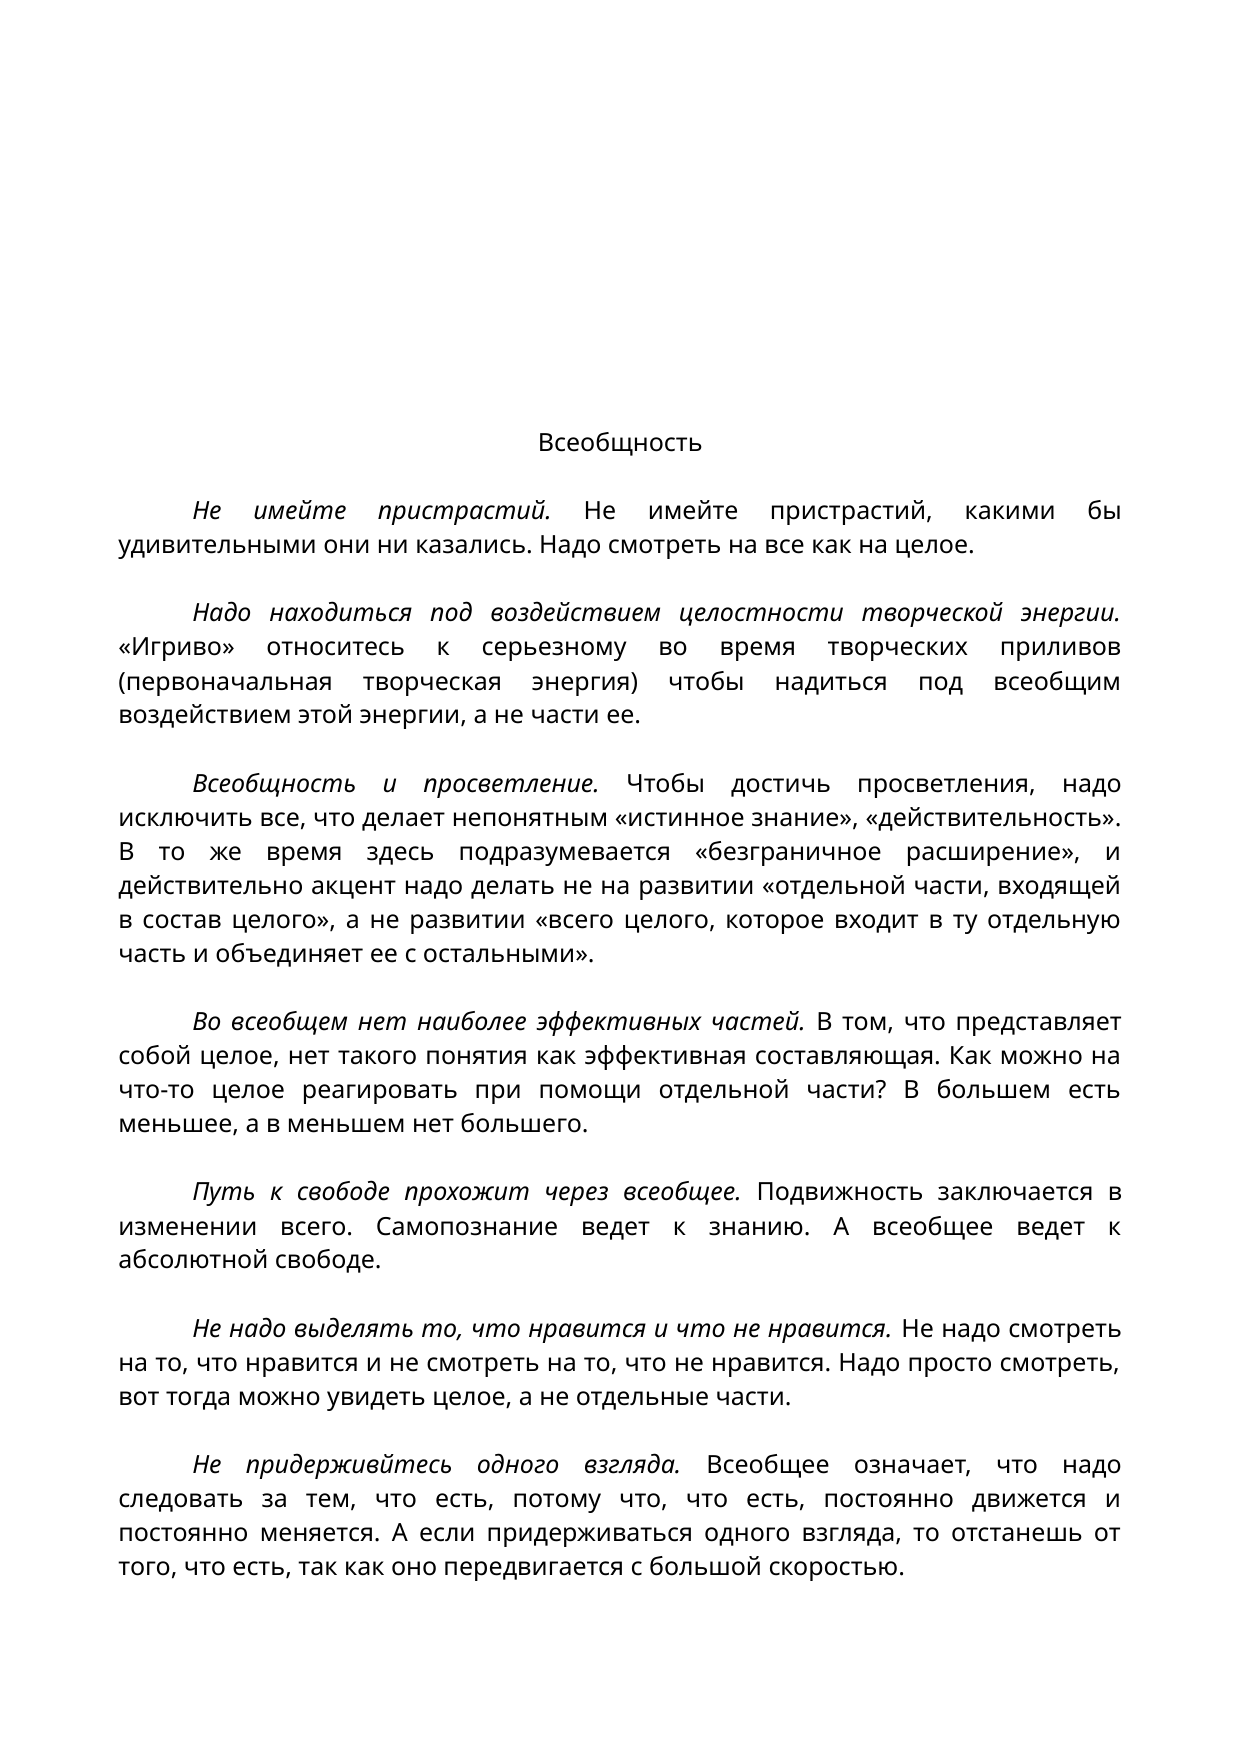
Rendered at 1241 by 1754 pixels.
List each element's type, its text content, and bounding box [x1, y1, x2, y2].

text Путь к свободе прохожит через всеобщее. Подвижность заключается в изменении всего. Самопознание ведет к знанию. А всеобщее ведет к абсолютной свободе. [118, 1174, 1122, 1276]
text Во всеобщем нет наиболее эффективных частей. В том, что представляет собой целое, нет такого понятия как эффективная составляющая. Как можно на что-то целое реагировать при помощи отдельной части? В большем есть меньшее, а в меньшем нет большего. [118, 1004, 1122, 1140]
text Не надо выделять то, что нравится и что не нравится. Не надо смотреть на то, что нравится и не смотреть на то, что не нравится. Надо просто смотреть, вот тогда можно увидеть целое, а не отдельные части. [118, 1310, 1122, 1412]
text Не придерживйтесь одного взгляда. Всеобщее означает, что надо следовать за тем, что есть, потому что, что есть, постоянно движется и постоянно меняется. А если придерживаться одного взгляда, то отстанешь от того, что есть, так как оно передвигается с большой скоростью. [118, 1447, 1122, 1583]
text Всеобщность и просветление. Чтобы достичь просветления, надо исключить все, что делает непонятным «истинное знание», «действительность». В то же время здесь подразумевается «безграничное расширение», и действительно акцент надо делать не на развитии «отдельной части, входящей в состав целого», а не развитии «всего целого, которое входит в ту отдельную часть и объединяет ее с остальными». [118, 765, 1122, 970]
text Всеобщность [118, 425, 1122, 459]
text Не имейте пристрастий. Не имейте пристрастий, какими бы удивительными они ни казались. Надо смотреть на все как на целое. [118, 493, 1122, 561]
text Надо находиться под воздействием целостности творческой энергии. «Игриво» относитесь к серьезному во время творческих приливов (первоначальная творческая энергия) чтобы надиться под всеобщим воздействием этой энергии, а не части ее. [118, 595, 1122, 731]
